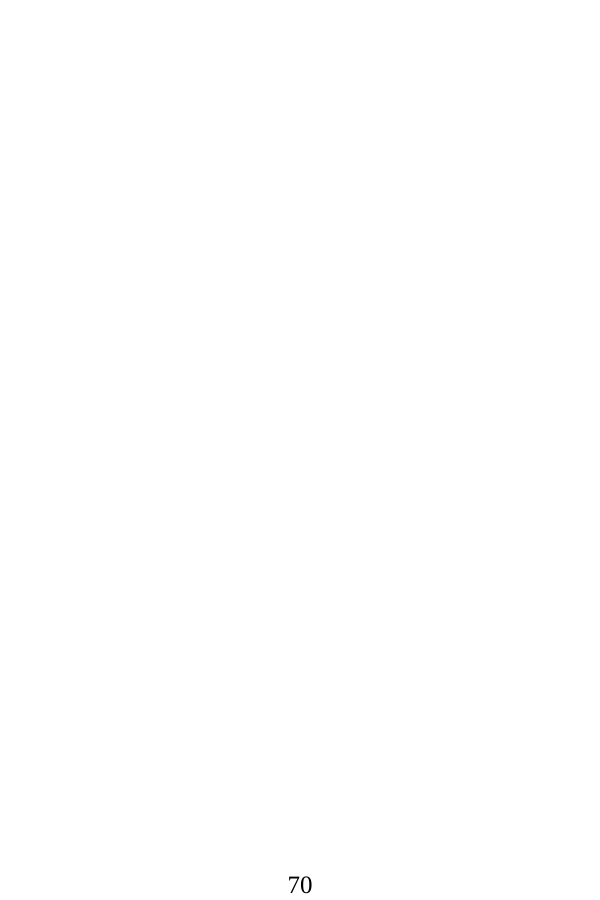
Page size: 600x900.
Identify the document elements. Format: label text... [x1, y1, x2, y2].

text Woke, walked home, made coffee, took Sunny into work, loaded drums, went to the Hot Spot for gas + beer, then Charlie’s house. We (Ryan, Meliss, Gary, Fox, Darwin, Dulci, neighbors & a co-worker) hid and found cans. I found the most, 12. [37, 151, 562, 264]
text Woke, went to Izzy’s for coffee——too busy. Went to Odd’s, back to Cait’s, walked home, tidied my room and wrote in my journal. . .I don’t remember what I did that night. [37, 446, 562, 537]
text On IV.XVIII, I worked and went up to get some pork hibachi. On XIX, I don’t remember. IV.XX, I worked, drove to Juan’s, rode w/ him to Marshall, played the CBD cafe, went to Charlotte St. Pub, had one at HTC and went to Cait’s. [37, 560, 562, 673]
text I drove to the Getaway, played w/ Juan, ate pork and opened presents w/ my parents. Dulci, Charlie, Gary, Ryan + Meliss also came by. I drove home, unloaded drums, got picked up by Cait, had two at the Pump w/ Barbie, went to Cait’s and fell asleep. [37, 264, 562, 378]
text IV.XVI [37, 106, 562, 128]
text Cait was given lots of shots and we had to go at 11:50. We walked home and fell asleep. [37, 37, 562, 83]
text IV.XVII [37, 401, 562, 423]
text IV.XXI, Cait and I went for a hike in Brevard then Cosmic Pizza, then watched Richie Rich in Montford. [37, 673, 562, 741]
